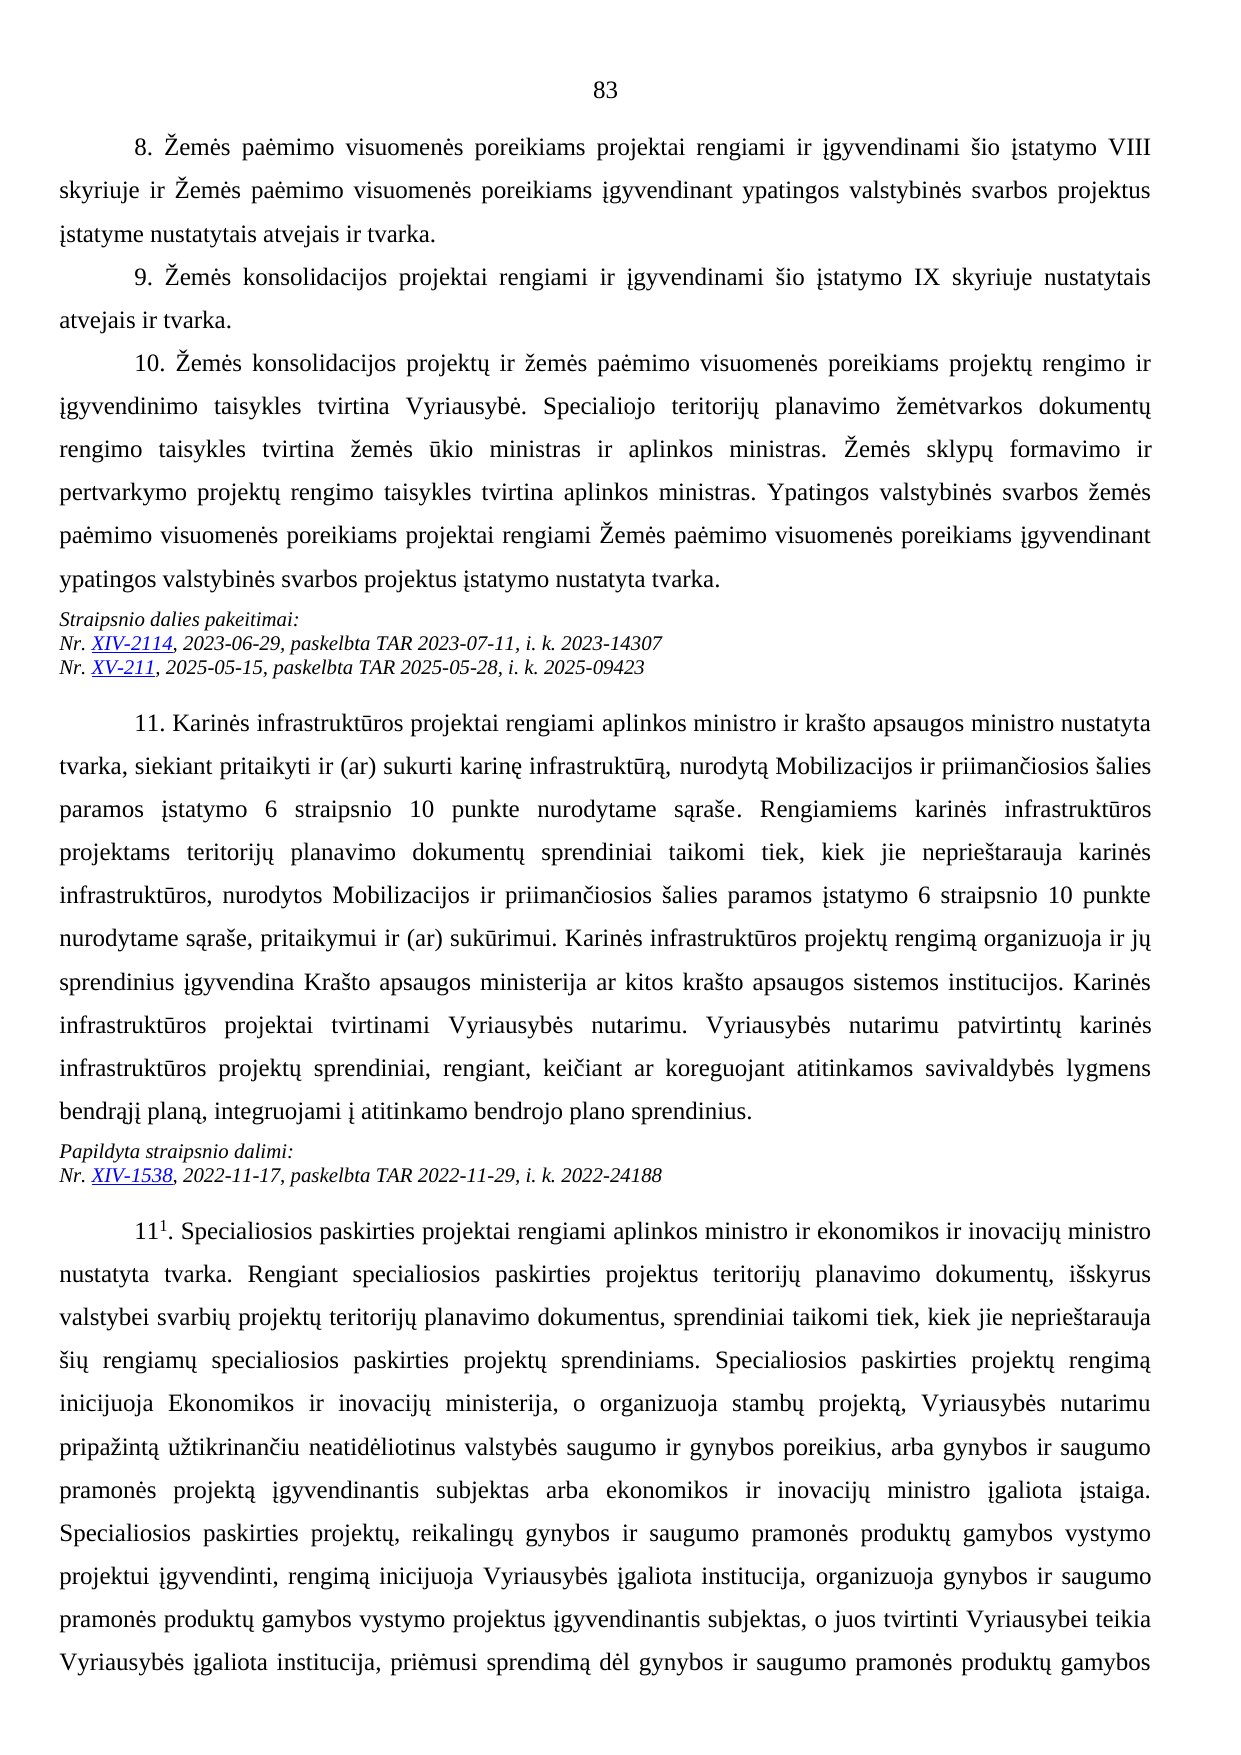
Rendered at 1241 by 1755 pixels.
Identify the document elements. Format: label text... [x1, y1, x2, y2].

text 111. Specialiosios paskirties projektai rengiami aplinkos ministro ir ekonomikos ir inovacijų ministro nustatyta tvarka. Rengiant specialiosios paskirties projektus teritorijų planavimo dokumentų, išskyrus valstybei svarbių projektų teritorijų planavimo dokumentus, sprendiniai taikomi tiek, kiek jie neprieštarauja šių rengiamų specialiosios paskirties projektų sprendiniams. Specialiosios paskirties projektų rengimą inicijuoja Ekonomikos ir inovacijų ministerija, o organizuoja stambų projektą, Vyriausybės nutarimu pripažintą užtikrinančiu neatidėliotinus valstybės saugumo ir gynybos poreikius, arba gynybos ir saugumo pramonės projektą įgyvendinantis subjektas arba ekonomikos ir inovacijų ministro įgaliota įstaiga. Specialiosios paskirties projektų, reikalingų gynybos ir saugumo pramonės produktų gamybos vystymo projektui įgyvendinti, rengimą inicijuoja Vyriausybės įgaliota institucija, organizuoja gynybos ir saugumo pramonės produktų gamybos vystymo projektus įgyvendinantis subjektas, o juos tvirtinti Vyriausybei teikia Vyriausybės įgaliota institucija, priėmusi sprendimą dėl gynybos ir saugumo pramonės produktų gamybos [59, 1216, 1152, 1676]
text 11. Karinės infrastruktūros projektai rengiami aplinkos ministro ir krašto apsaugos ministro nustatyta tvarka, siekiant pritaikyti ir (ar) sukurti karinę infrastruktūrą, nurodytą Mobilizacijos ir priimančiosios šalies paramos įstatymo 6 straipsnio 10 punkte nurodytame sąraše. Rengiamiems karinės infrastruktūros projektams teritorijų planavimo dokumentų sprendiniai taikomi tiek, kiek jie neprieštarauja karinės infrastruktūros, nurodytos Mobilizacijos ir priimančiosios šalies paramos įstatymo 6 straipsnio 10 punkte nurodytame sąraše, pritaikymui ir (ar) sukūrimui. Karinės infrastruktūros projektų rengimą organizuoja ir jų sprendinius įgyvendina Krašto apsaugos ministerija ar kitos krašto apsaugos sistemos institucijos. Karinės infrastruktūros projektai tvirtinami Vyriausybės nutarimu. Vyriausybės nutarimu patvirtintų karinės infrastruktūros projektų sprendiniai, rengiant, keičiant ar koreguojant atitinkamos savivaldybės lygmens bendrąjį planą, integruojami į atitinkamo bendrojo plano sprendinius. [59, 708, 1152, 1125]
text 8. Žemės paėmimo visuomenės poreikiams projektai rengiami ir įgyvendinami šio įstatymo VIII skyriuje ir Žemės paėmimo visuomenės poreikiams įgyvendinant ypatingos valstybinės svarbos projektus įstatyme nustatytais atvejais ir tvarka. [59, 132, 1152, 247]
text 9. Žemės konsolidacijos projektai rengiami ir įgyvendinami šio įstatymo IX skyriuje nustatytais atvejais ir tvarka. [59, 262, 1152, 334]
text Straipsnio dalies pakeitimai: [59, 607, 1152, 631]
text 10. Žemės konsolidacijos projektų ir žemės paėmimo visuomenės poreikiams projektų rengimo ir įgyvendinimo taisykles tvirtina Vyriausybė. Specialiojo teritorijų planavimo žemėtvarkos dokumentų rengimo taisykles tvirtina žemės ūkio ministras ir aplinkos ministras. Žemės sklypų formavimo ir pertvarkymo projektų rengimo taisykles tvirtina aplinkos ministras. Ypatingos valstybinės svarbos žemės paėmimo visuomenės poreikiams projektai rengiami Žemės paėmimo visuomenės poreikiams įgyvendinant ypatingos valstybinės svarbos projektus įstatymo nustatyta tvarka. [59, 348, 1152, 592]
text Nr. XV-211, 2025-05-15, paskelbta TAR 2025-05-28, i. k. 2025-09423 [59, 655, 1152, 679]
text Papildyta straipsnio dalimi: [59, 1139, 1152, 1163]
text Nr. XIV-2114, 2023-06-29, paskelbta TAR 2023-07-11, i. k. 2023-14307 [59, 631, 1152, 655]
text Nr. XIV-1538, 2022-11-17, paskelbta TAR 2022-11-29, i. k. 2022-24188 [59, 1163, 1152, 1187]
